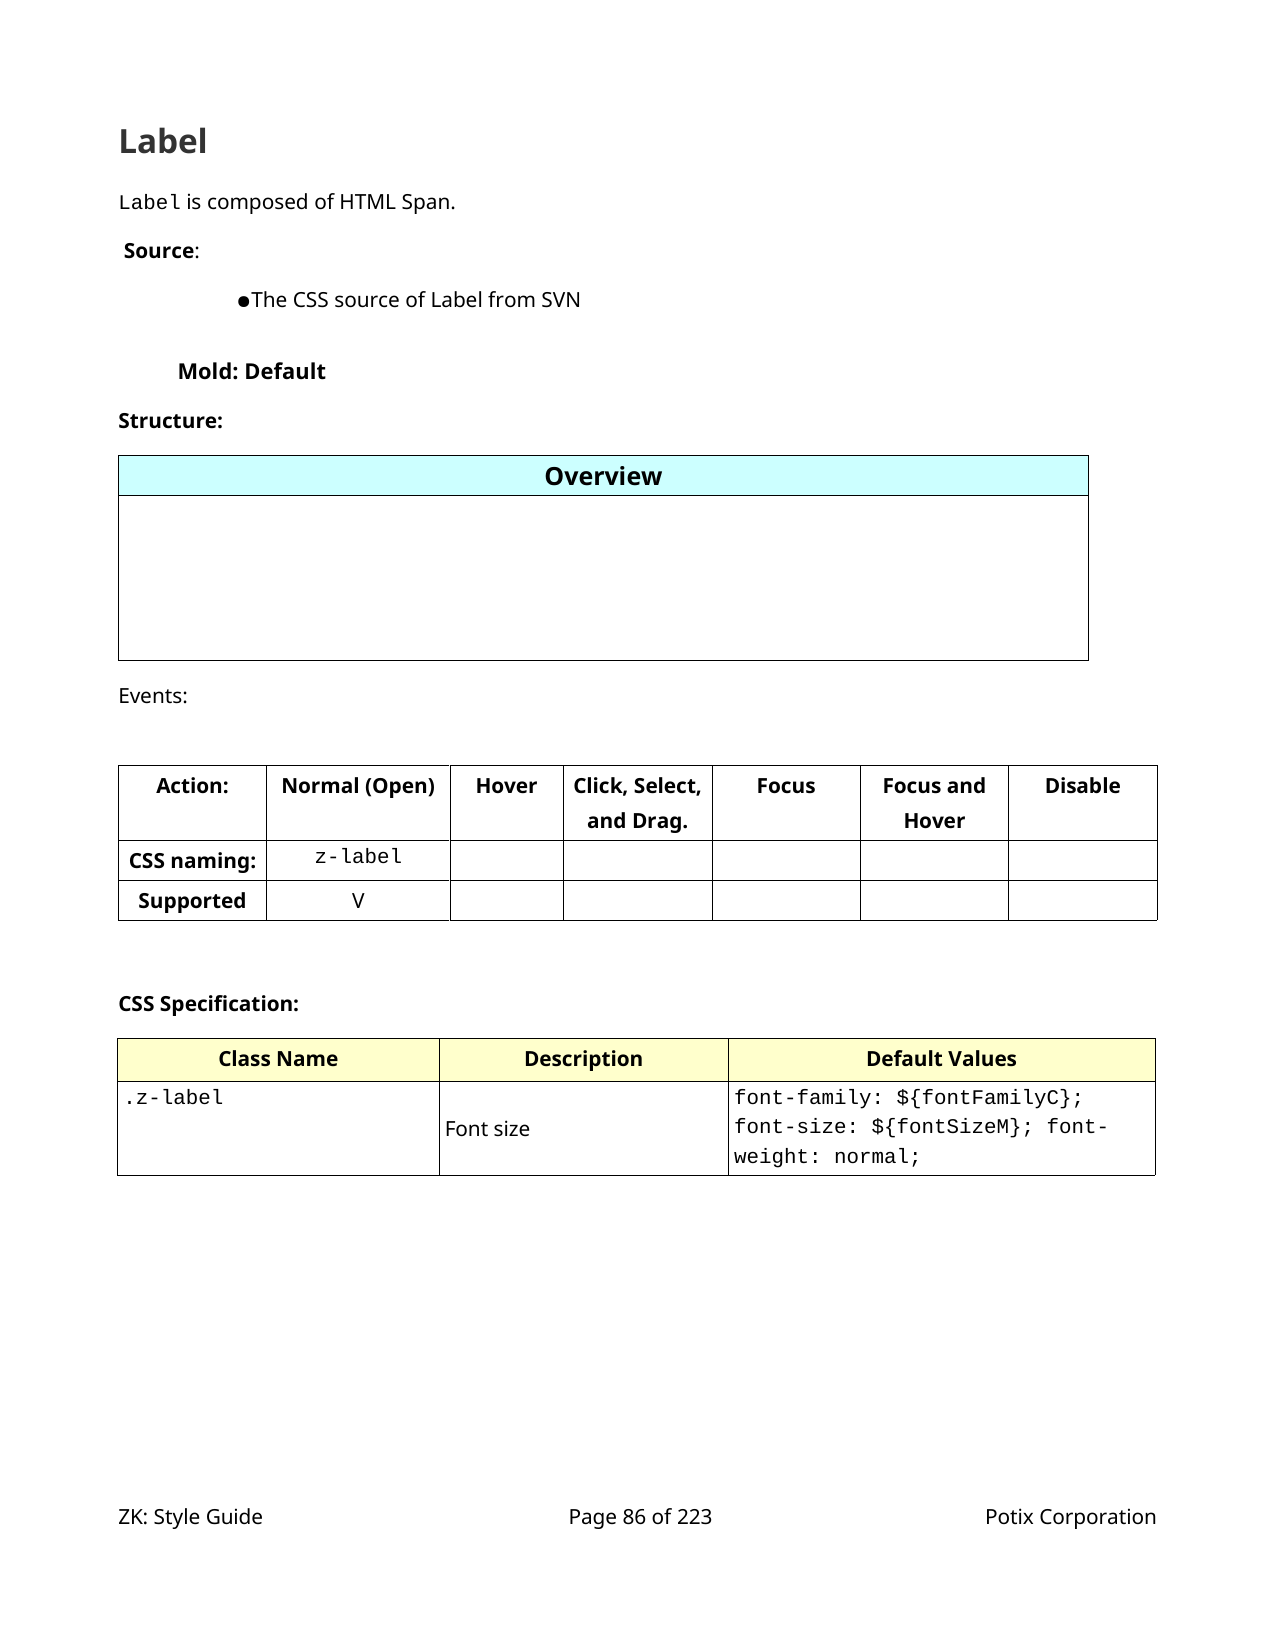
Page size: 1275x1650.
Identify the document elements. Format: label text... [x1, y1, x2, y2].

table_header Normal (Open) [267, 766, 449, 840]
table_cell [713, 881, 860, 920]
table_header Overview [119, 456, 1088, 495]
table_header Action: [119, 766, 266, 840]
table_header Click, Select, and Drag. [564, 766, 712, 840]
table_header Description [440, 1039, 728, 1081]
table_header Focus [713, 766, 860, 840]
text Source: [118, 236, 1157, 264]
table_cell [1009, 841, 1157, 880]
table_cell font-family: ${fontFamilyC}; font-size: ${fontSizeM}; font-weight: normal; [729, 1082, 1155, 1175]
table_cell [1009, 881, 1157, 920]
table_cell Font size [440, 1082, 728, 1175]
table_cell Supported [119, 881, 266, 920]
table_header Class Name [118, 1039, 439, 1081]
subtitle Mold: Default [177, 356, 1157, 386]
text Structure: [118, 406, 1157, 434]
table_cell [861, 881, 1008, 920]
table_cell .z-label [118, 1082, 439, 1175]
table_header Default Values [729, 1039, 1155, 1081]
table_cell [861, 841, 1008, 880]
table_header Disable [1009, 766, 1157, 840]
table_cell [564, 881, 712, 920]
text CSS Specification: [118, 989, 1157, 1018]
table_cell V [267, 881, 449, 920]
table_cell CSS naming: [119, 841, 266, 880]
table_cell [713, 841, 860, 880]
table_header Hover [451, 766, 563, 840]
list The CSS source of Label from SVN [236, 285, 1157, 313]
subtitle Label [118, 118, 1157, 163]
table_cell [119, 496, 1088, 660]
text Label is composed of HTML Span. [118, 187, 1157, 216]
text Events: [118, 681, 1157, 744]
table_cell [451, 841, 563, 880]
table_cell [564, 841, 712, 880]
table_header Focus and Hover [861, 766, 1008, 840]
table_cell z-label [267, 841, 449, 880]
table_cell [451, 881, 563, 920]
